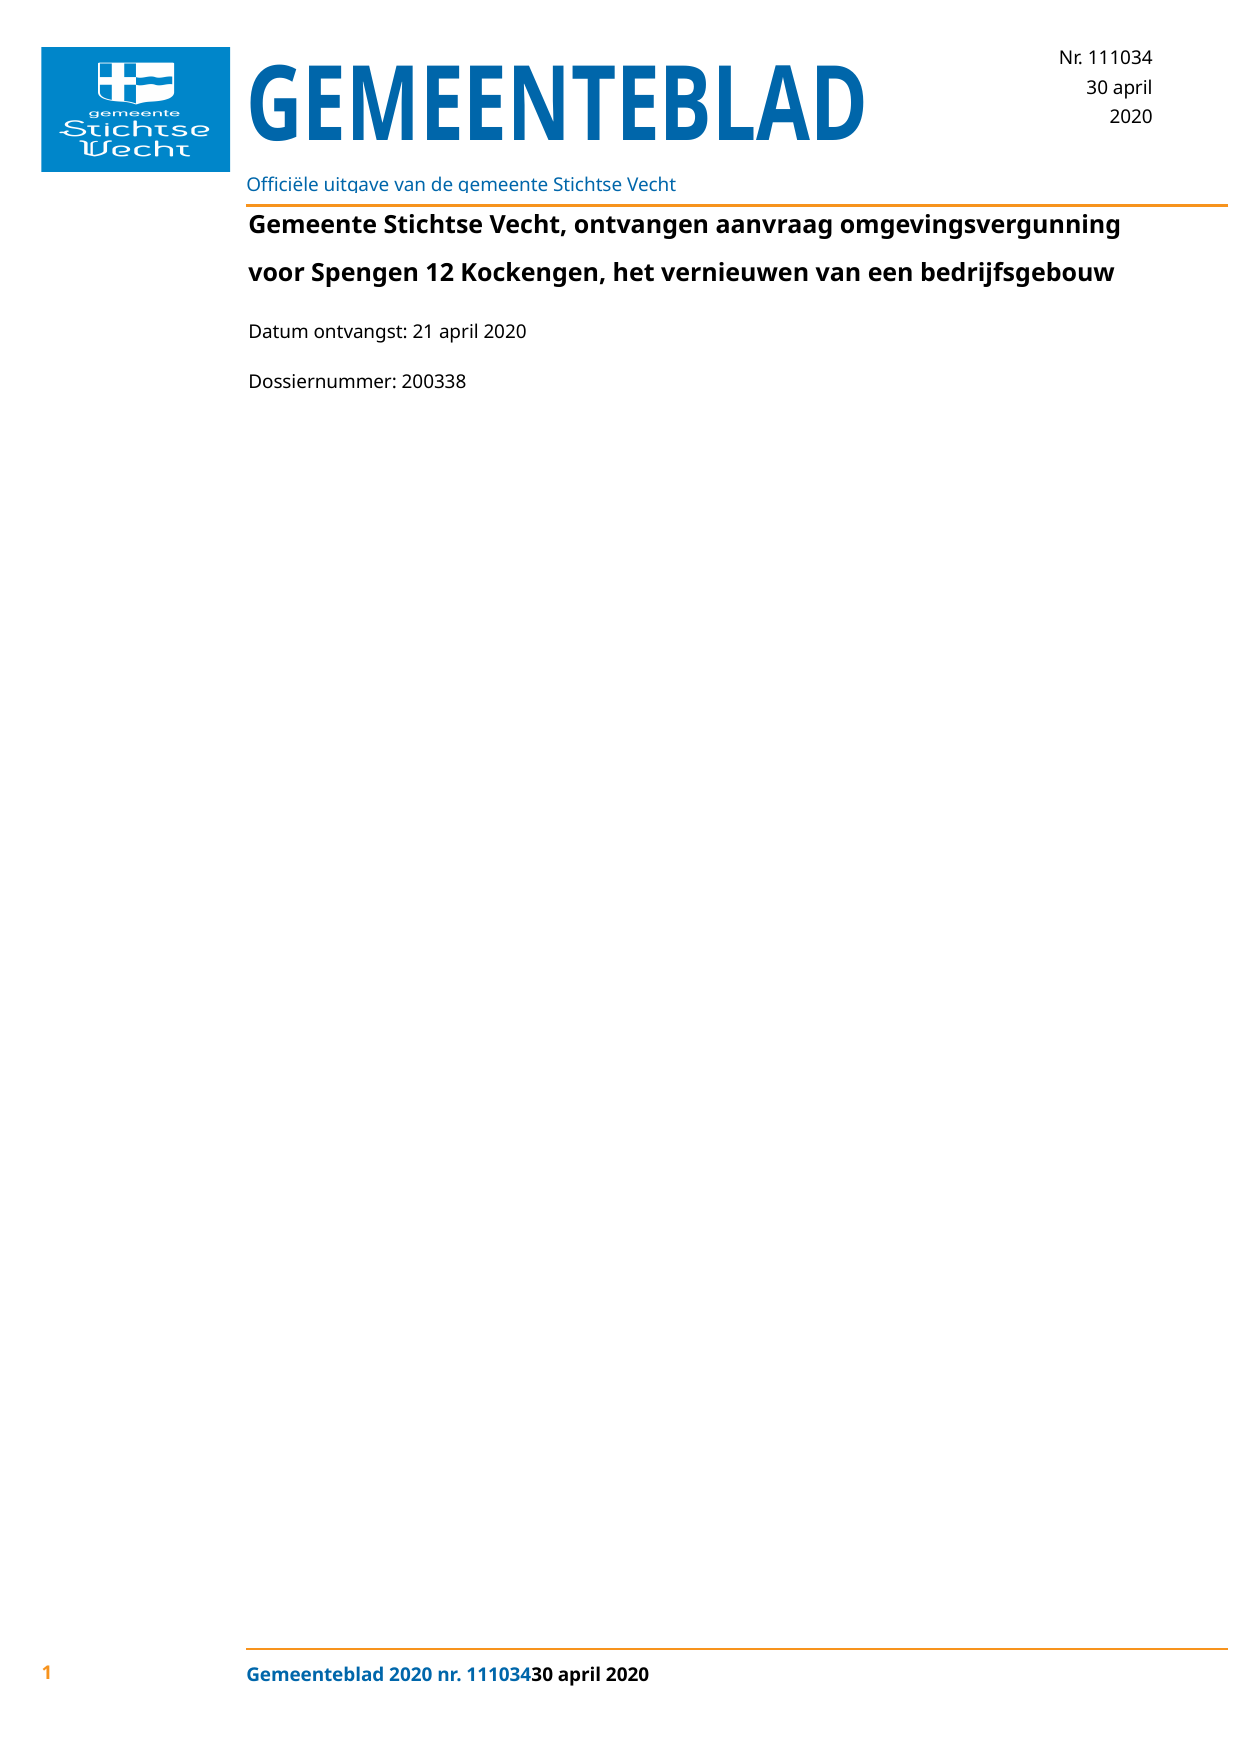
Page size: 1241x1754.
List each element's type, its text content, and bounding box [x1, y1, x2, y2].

picture [99, 63, 135, 101]
text Gemeente Stichtse Vecht, ontvangen aanvraag omgevingsvergunning voor Spengen 12 Kockengen, het vernieuwen van een bedrijfsgebouw [248, 207, 1152, 288]
text Datum ontvangst: 21 april 2020 [248, 318, 1152, 344]
text Dossiernummer: 200338 [248, 368, 1152, 394]
picture [137, 63, 174, 103]
